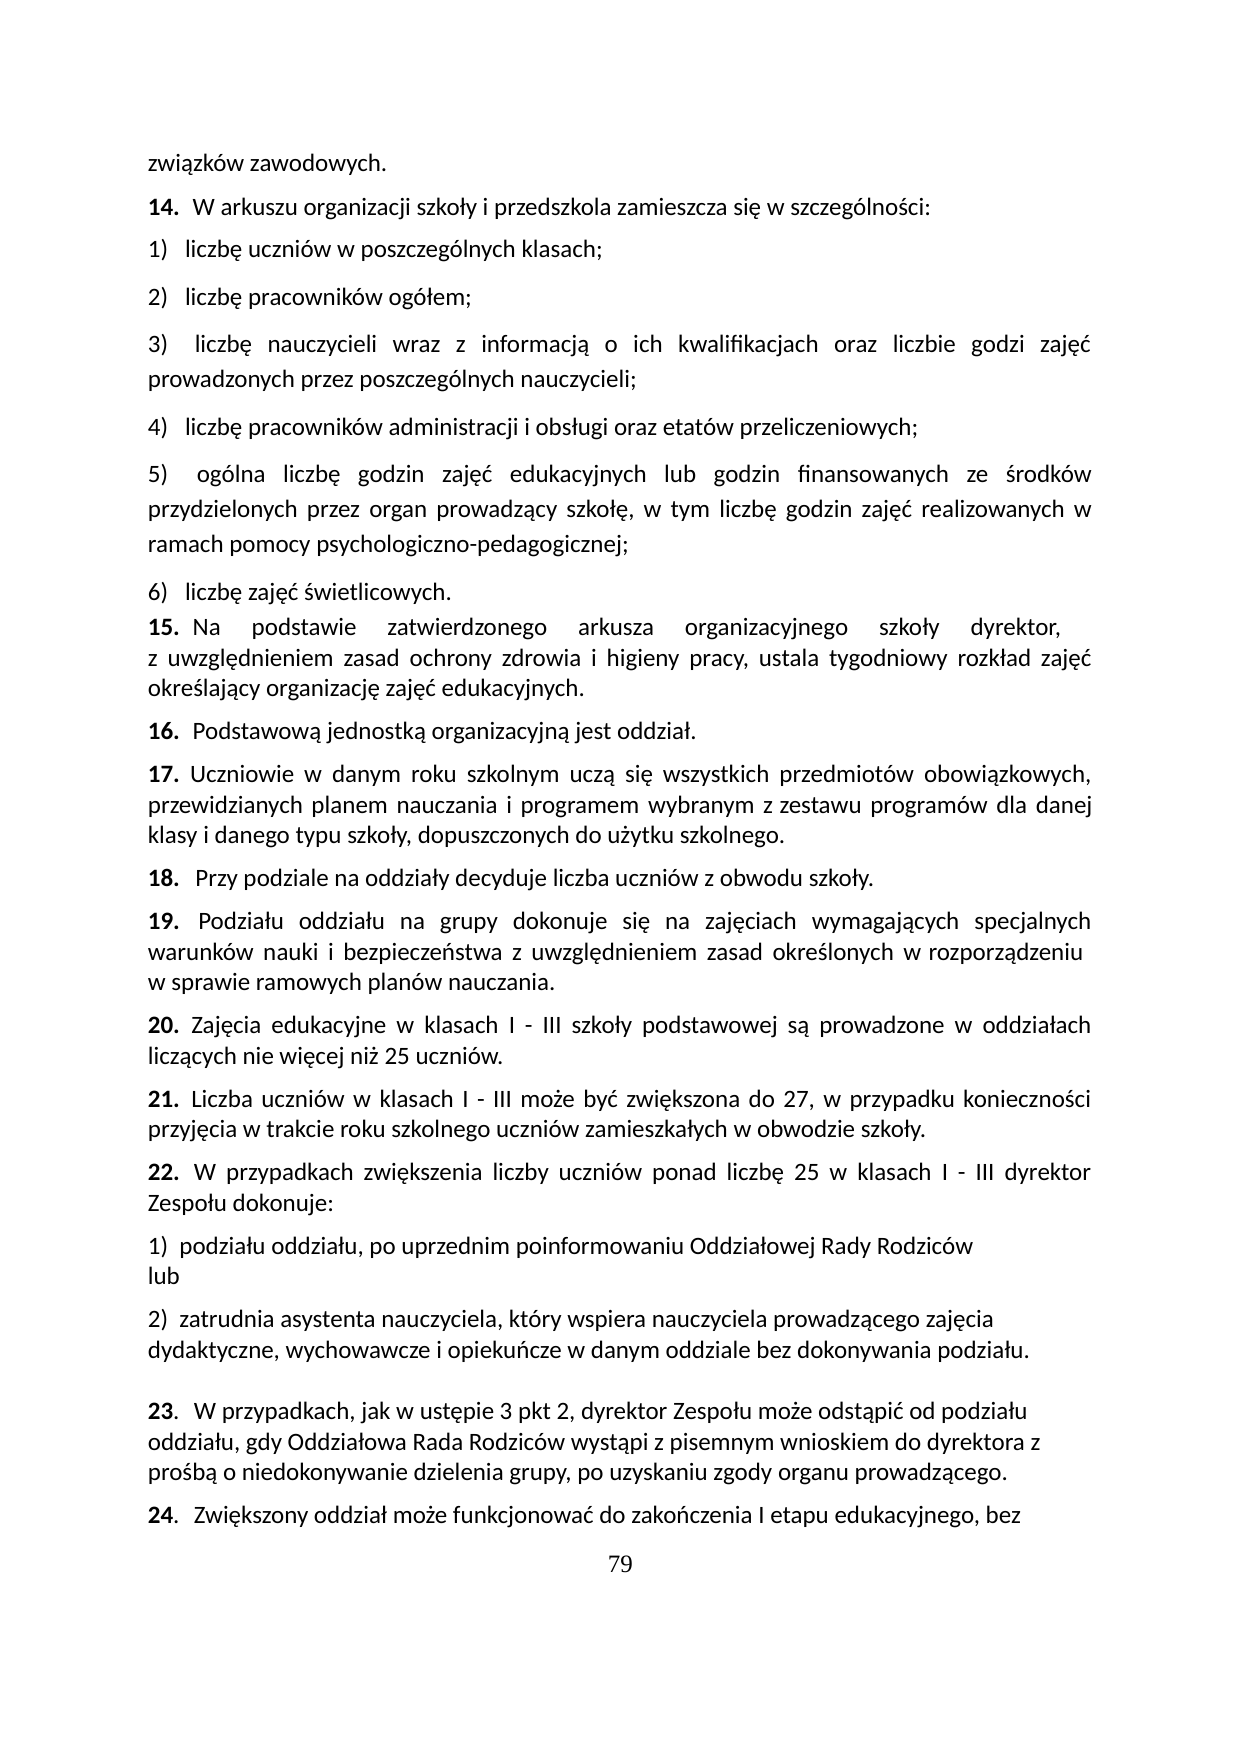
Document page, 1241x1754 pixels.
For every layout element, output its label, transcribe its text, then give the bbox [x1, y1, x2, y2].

text 3) liczbę nauczycieli wraz z informacją o ich kwalifikacjach oraz liczbie godzi zajęć prowadzonych przez poszczególnych nauczycieli; [148, 329, 1093, 394]
text 19. Podziału oddziału na grupy dokonuje się na zajęciach wymagających specjalnych warunków nauki i bezpieczeństwa z uwzględnieniem zasad określonych w rozporządzeniu w sprawie ramowych planów nauczania. [148, 905, 1093, 997]
text 6) liczbę zajęć świetlicowych. [148, 576, 1093, 607]
text 17. Uczniowie w danym roku szkolnym uczą się wszystkich przedmiotów obowiązkowych, przewidzianych planem nauczania i programem wybranym z zestawu programów dla danej klasy i danego typu szkoły, dopuszczonych do użytku szkolnego. [148, 758, 1093, 850]
text 21. Liczba uczniów w klasach I - III może być zwiększona do 27, w przypadku konieczności przyjęcia w trakcie roku szkolnego uczniów zamieszkałych w obwodzie szkoły. [148, 1083, 1093, 1144]
text 1) podziału oddziału, po uprzednim poinformowaniu Oddziałowej Rady Rodziców [148, 1230, 1093, 1261]
text 5) ogólna liczbę godzin zajęć edukacyjnych lub godzin finansowanych ze środków przydzielonych przez organ prowadzący szkołę, w tym liczbę godzin zajęć realizowanych w ramach pomocy psychologiczno-pedagogicznej; [148, 459, 1093, 559]
text 1) liczbę uczniów w poszczególnych klasach; [148, 234, 1093, 264]
text 16. Podstawową jednostką organizacyjną jest oddział. [148, 715, 1093, 746]
text 24. Zwiększony oddział może funkcjonować do zakończenia I etapu edukacyjnego, bez [148, 1499, 1093, 1530]
text 18. Przy podziale na oddziały decyduje liczba uczniów z obwodu szkoły. [148, 862, 1093, 893]
text 14. W arkuszu organizacji szkoły i przedszkola zamieszcza się w szczególności: [148, 191, 1093, 221]
text związków zawodowych. [148, 148, 1093, 178]
text 2) zatrudnia asystenta nauczyciela, który wspiera nauczyciela prowadzącego zajęcia dydaktyczne, wychowawcze i opiekuńcze w danym oddziale bez dokonywania podziału. [148, 1303, 1093, 1364]
text 22. W przypadkach zwiększenia liczby uczniów ponad liczbę 25 w klasach I - III dyrektor Zespołu dokonuje: [148, 1156, 1093, 1217]
text 2) liczbę pracowników ogółem; [148, 281, 1093, 312]
text 20. Zajęcia edukacyjne w klasach I - III szkoły podstawowej są prowadzone w oddziałach liczących nie więcej niż 25 uczniów. [148, 1009, 1093, 1070]
text 15. Na podstawie zatwierdzonego arkusza organizacyjnego szkoły dyrektor, z uwzględnieniem zasad ochrony zdrowia i higieny pracy, ustala tygodniowy rozkład zajęć określający organizację zajęć edukacyjnych. [148, 611, 1093, 703]
text lub [148, 1261, 1093, 1291]
text 23. W przypadkach, jak w ustępie 3 pkt 2, dyrektor Zespołu może odstąpić od podziału oddziału, gdy Oddziałowa Rada Rodziców wystąpi z pisemnym wnioskiem do dyrektora z prośbą o niedokonywanie dzielenia grupy, po uzyskaniu zgody organu prowadzącego. [148, 1395, 1093, 1487]
text 4) liczbę pracowników administracji i obsługi oraz etatów przeliczeniowych; [148, 411, 1093, 442]
